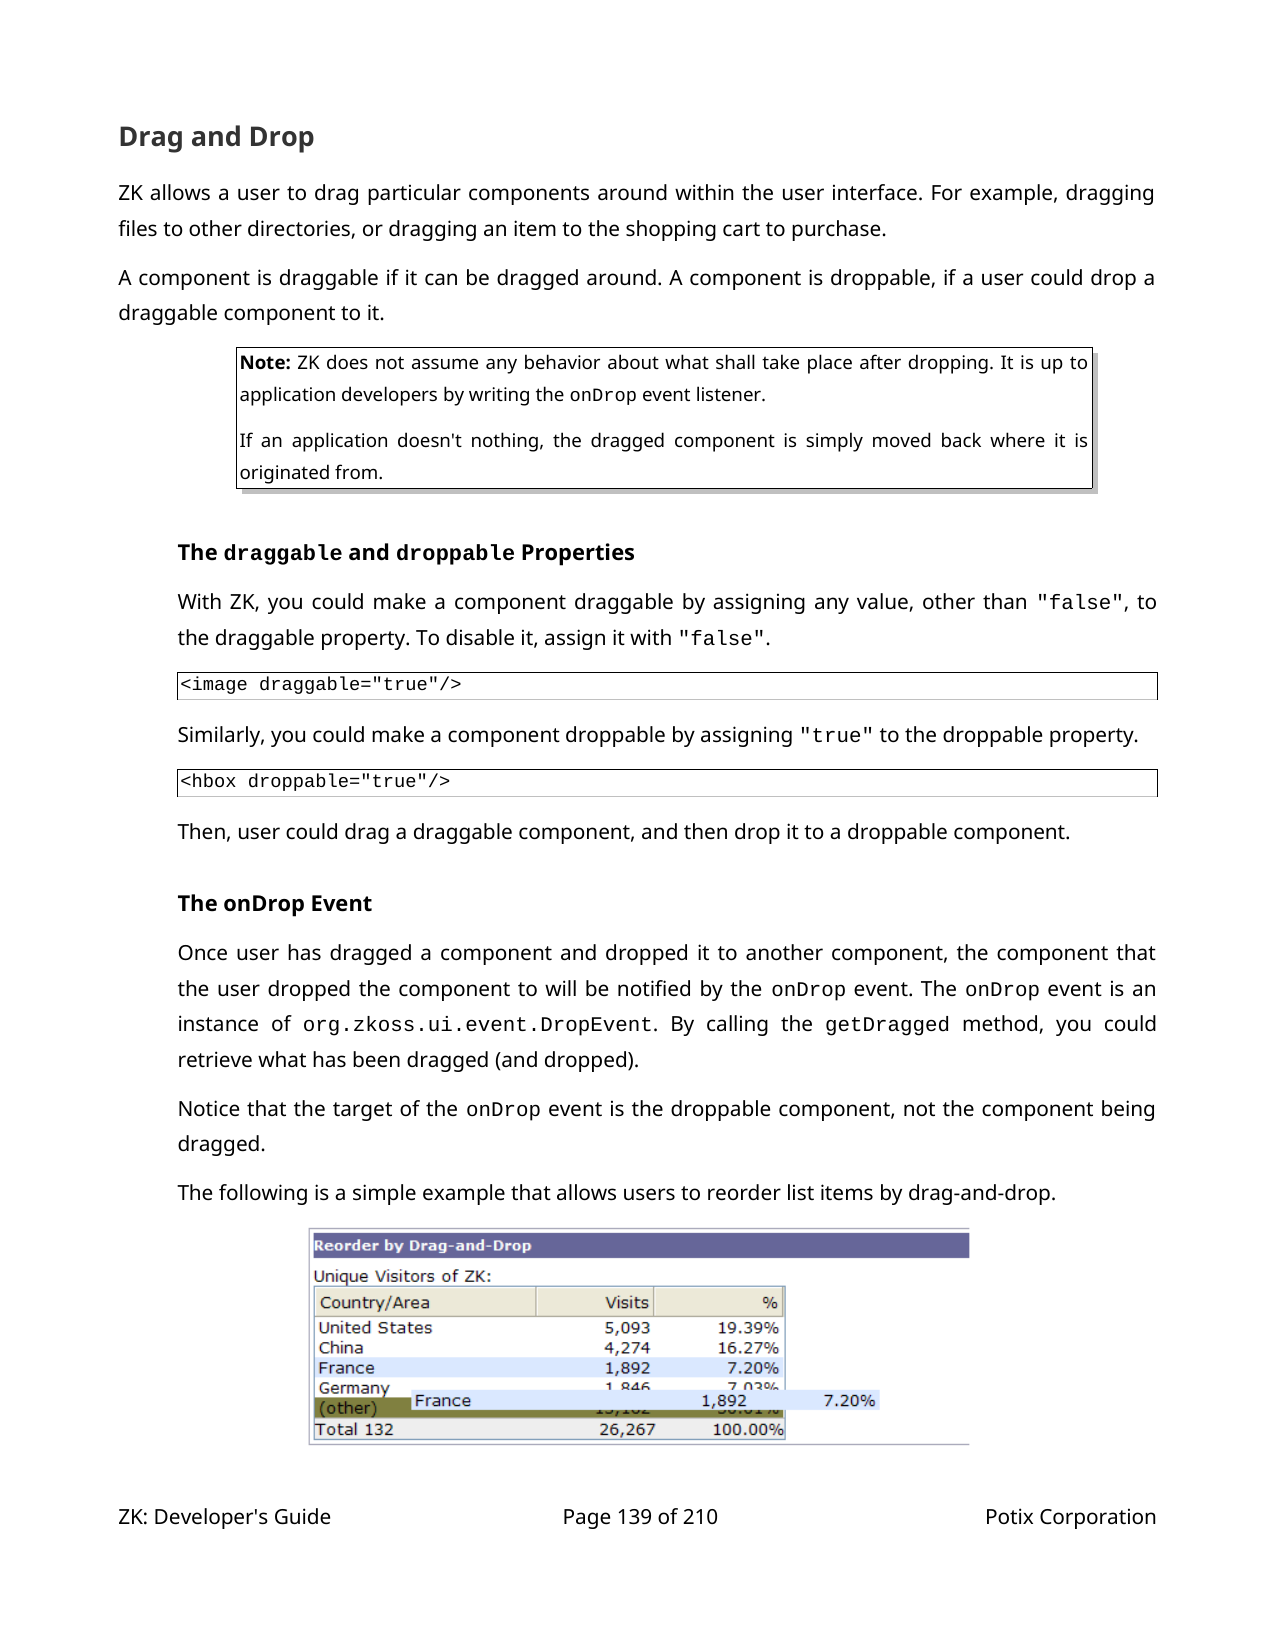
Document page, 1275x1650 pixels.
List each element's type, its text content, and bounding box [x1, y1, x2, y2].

text <hbox droppable="true"/> [178, 770, 1157, 796]
text A component is draggable if it can be dragged around. A component is droppable, if a user could drop a draggable component to it. [118, 263, 1157, 326]
subtitle The onDrop Event [177, 888, 1157, 918]
text The following is a simple example that allows users to reorder list items by drag-and-drop. [177, 1178, 1157, 1206]
subtitle Drag and Drop [118, 118, 1157, 155]
text Then, user could drag a draggable component, and then drop it to a droppable component. [177, 817, 1157, 845]
text Notice that the target of the onDrop event is the droppable component, not the component being dragged. [177, 1094, 1157, 1157]
text With ZK, you could make a component draggable by assigning any value, other than "false", to the draggable property. To disable it, assign it with "false". [177, 587, 1157, 652]
text If an application doesn't nothing, the dragged component is simply moved back where it is originated from. [237, 425, 1092, 488]
text Similarly, you could make a component droppable by assigning "true" to the droppable property. [177, 720, 1157, 749]
text ZK allows a user to drag particular components around within the user interface. For example, dragging files to other directories, or dragging an item to the shopping cart to purchase. [118, 178, 1157, 242]
subtitle The draggable and droppable Properties [177, 537, 1157, 567]
text Once user has dragged a component and dropped it to another component, the component that the user dropped the component to will be notified by the onDrop event. The onDrop event is an instance of org.zkoss.ui.event.DropEvent. By calling the getDragged method, you could retrieve what has been dragged (and dropped). [177, 938, 1157, 1073]
text Note: ZK does not assume any behavior about what shall take place after dropping. It is up to application developers by writing the onDrop event listener. [237, 348, 1092, 407]
text <image draggable="true"/> [178, 673, 1157, 699]
picture [305, 1223, 970, 1449]
